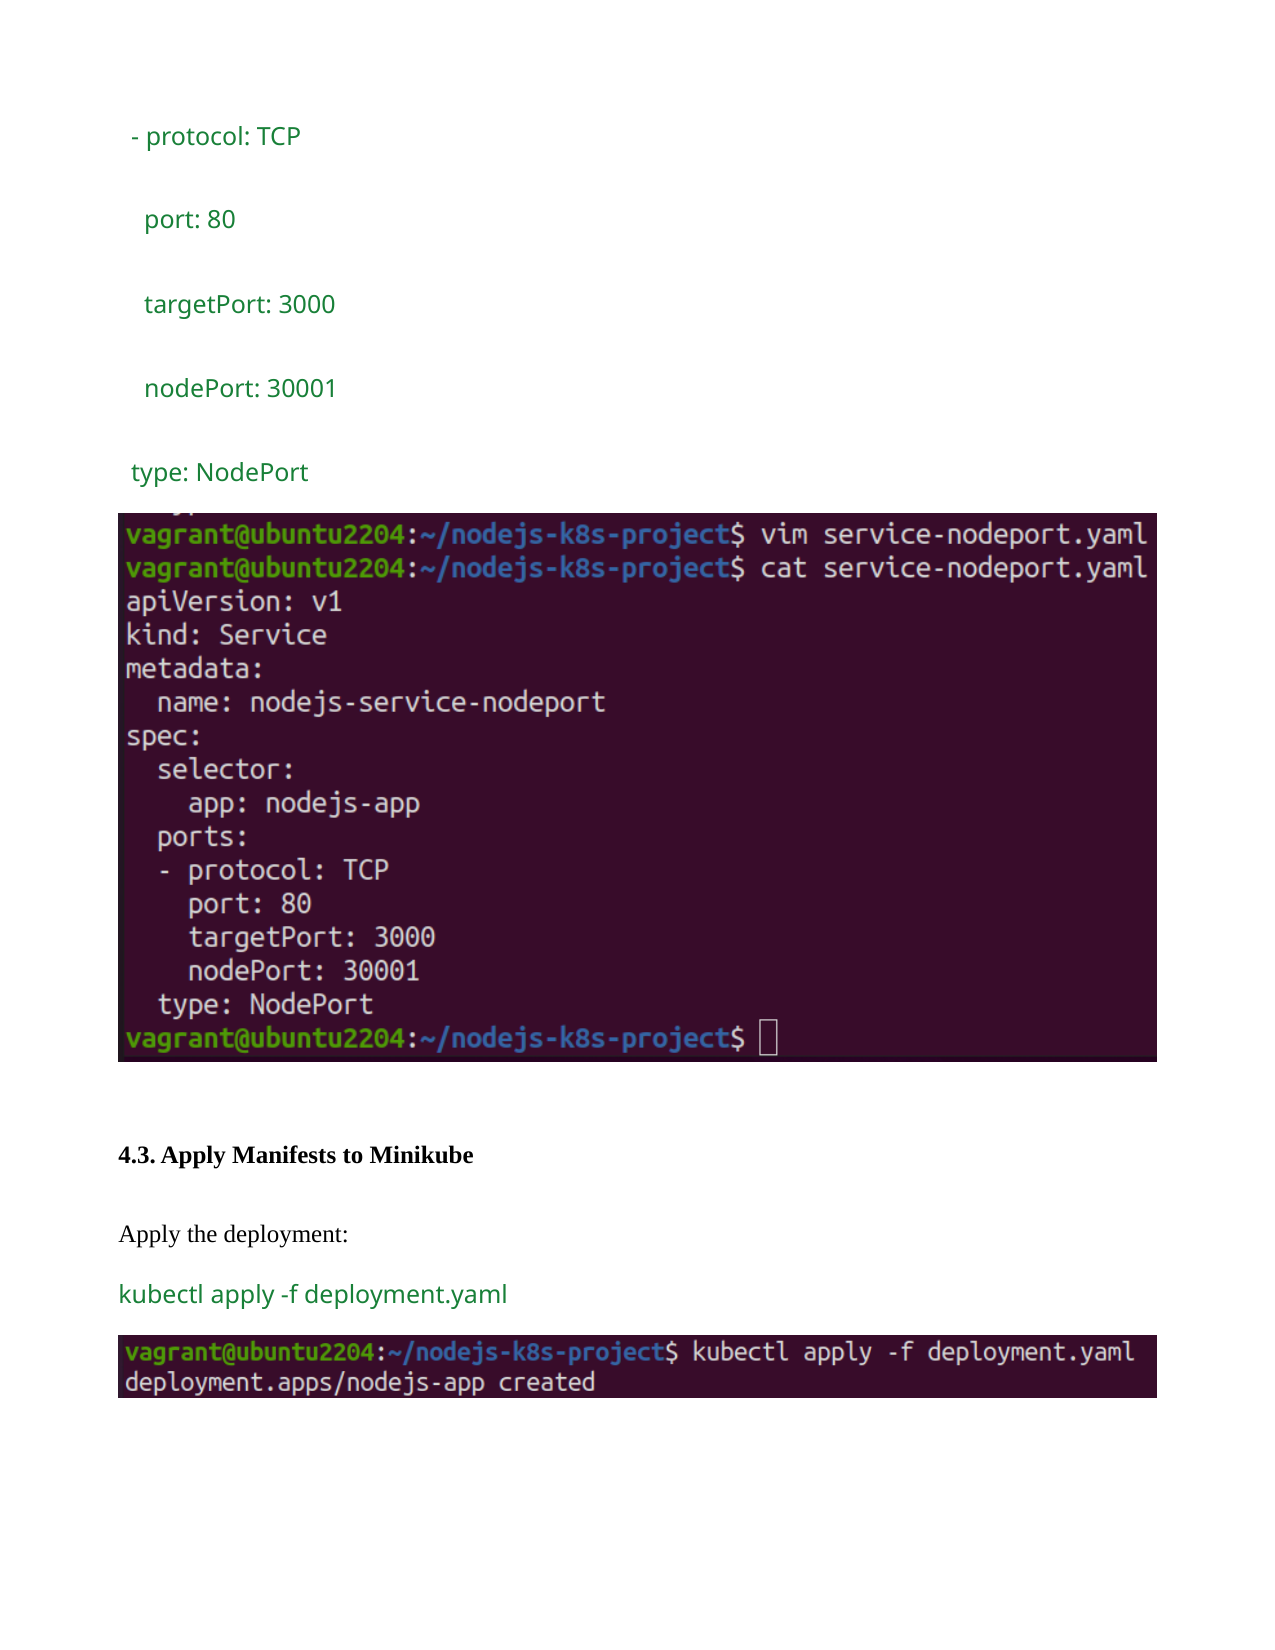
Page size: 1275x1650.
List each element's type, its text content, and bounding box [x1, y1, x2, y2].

text 4.3. Apply Manifests to Minikube [118, 1141, 1157, 1169]
text - protocol: TCP [118, 118, 1157, 152]
text type: NodePort [118, 454, 1157, 488]
text port: 80 [118, 202, 1157, 236]
picture [118, 1335, 1157, 1398]
text Apply the deployment: kubectl apply -f deployment.yaml [118, 1219, 1157, 1311]
picture [118, 513, 1157, 1062]
text targetPort: 3000 [118, 286, 1157, 320]
text nodePort: 30001 [118, 370, 1157, 404]
